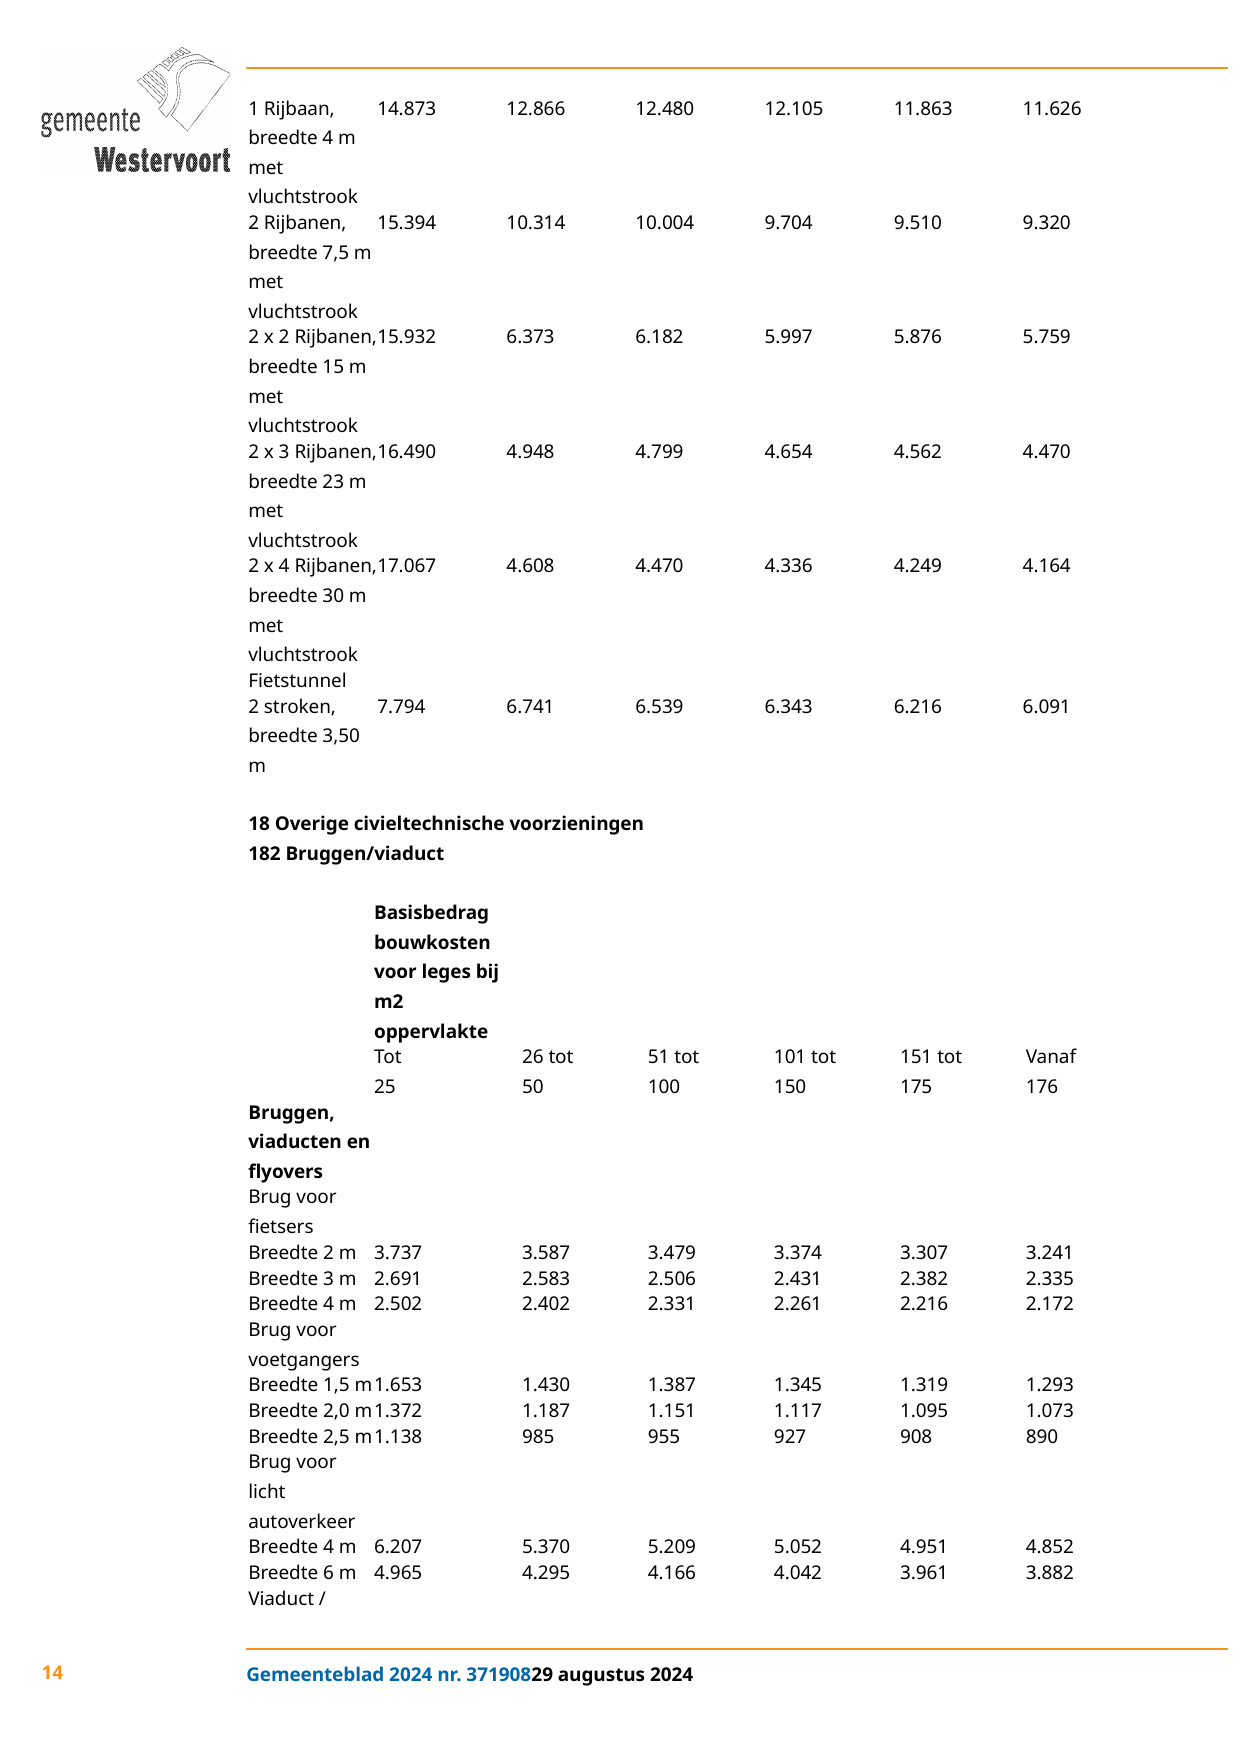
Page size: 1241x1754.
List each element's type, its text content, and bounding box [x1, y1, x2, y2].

table_cell Fietstunnel [248, 667, 377, 693]
text 182 Bruggen/viaduct [248, 840, 1152, 866]
table_cell 5.370 [522, 1534, 648, 1559]
table_cell [900, 1585, 1026, 1611]
table_cell [774, 1585, 900, 1611]
table_header Basisbedrag bouwkosten voor leges bij m2 oppervlakte [374, 900, 522, 1043]
table_cell 1.430 [522, 1372, 648, 1397]
table_cell 2.261 [774, 1291, 900, 1316]
table_cell 2.331 [648, 1291, 774, 1316]
table_cell Breedte 2,0 m [248, 1397, 374, 1423]
table_cell [900, 1099, 1026, 1184]
table_cell Breedte 2 m [248, 1239, 374, 1265]
table_cell Viaduct / [248, 1585, 374, 1611]
table_cell 1 Rijbaan, breedte 4 m met vluchtstrook [248, 95, 377, 209]
table_cell Tot 25 [374, 1044, 522, 1099]
table_cell 3.961 [900, 1559, 1026, 1585]
table_cell 4.164 [1023, 553, 1152, 667]
table_cell 2 Rijbanen, breedte 7,5 m met vluchtstrook [248, 209, 377, 324]
table_cell 5.876 [894, 324, 1022, 438]
table_cell 15.932 [377, 324, 506, 438]
table_cell 2.382 [900, 1265, 1026, 1291]
table_cell 6.741 [506, 693, 635, 778]
table_cell 2 x 4 Rijbanen, breedte 30 m met vluchtstrook [248, 553, 377, 667]
table_cell 6.216 [894, 693, 1022, 778]
table_cell 6.343 [764, 693, 893, 778]
table_cell 1.117 [774, 1397, 900, 1423]
table_cell [374, 1449, 522, 1534]
table_cell [1026, 1449, 1152, 1534]
table_cell [1026, 1585, 1152, 1611]
table_cell 3.737 [374, 1239, 522, 1265]
table_cell 4.336 [764, 553, 893, 667]
table_cell 6.182 [635, 324, 764, 438]
table_cell [377, 667, 506, 693]
table_cell 1.653 [374, 1372, 522, 1397]
table_cell 4.965 [374, 1559, 522, 1585]
table_cell 5.052 [774, 1534, 900, 1559]
table_cell 4.249 [894, 553, 1022, 667]
table_cell [1026, 1099, 1152, 1184]
table_cell 12.105 [764, 95, 893, 209]
table_cell 7.794 [377, 693, 506, 778]
table_cell 1.138 [374, 1423, 522, 1449]
table_cell [648, 1585, 774, 1611]
table_cell 4.799 [635, 438, 764, 553]
table_cell Breedte 6 m [248, 1559, 374, 1585]
table_cell 2.172 [1026, 1291, 1152, 1316]
table_cell 2 stroken, breedte 3,50 m [248, 693, 377, 778]
table_cell 1.073 [1026, 1397, 1152, 1423]
table_cell [374, 1585, 522, 1611]
table_cell 955 [648, 1423, 774, 1449]
table_cell 890 [1026, 1423, 1152, 1449]
table_cell 4.166 [648, 1559, 774, 1585]
table_cell 12.480 [635, 95, 764, 209]
table_cell 1.387 [648, 1372, 774, 1397]
table_cell 2 x 2 Rijbanen, breedte 15 m met vluchtstrook [248, 324, 377, 438]
table_cell 2.502 [374, 1291, 522, 1316]
table_cell [648, 1184, 774, 1239]
table_cell 9.510 [894, 209, 1022, 324]
table_cell Breedte 3 m [248, 1265, 374, 1291]
table_cell 10.314 [506, 209, 635, 324]
table_cell 2 x 3 Rijbanen, breedte 23 m met vluchtstrook [248, 438, 377, 553]
table_cell 11.626 [1023, 95, 1152, 209]
table_cell [774, 1184, 900, 1239]
table_cell 12.866 [506, 95, 635, 209]
table_cell [894, 667, 1022, 693]
table_cell 1.151 [648, 1397, 774, 1423]
table_cell 927 [774, 1423, 900, 1449]
table_cell Breedte 4 m [248, 1291, 374, 1316]
table_cell 4.042 [774, 1559, 900, 1585]
table_cell 4.852 [1026, 1534, 1152, 1559]
table_cell 6.207 [374, 1534, 522, 1559]
table_cell [522, 1099, 648, 1184]
table_cell 3.307 [900, 1239, 1026, 1265]
table_cell 17.067 [377, 553, 506, 667]
table_cell [774, 1316, 900, 1372]
table_cell Breedte 2,5 m [248, 1423, 374, 1449]
table_cell [1026, 1184, 1152, 1239]
table_cell 1.372 [374, 1397, 522, 1423]
table_cell [774, 1449, 900, 1534]
table_cell 1.095 [900, 1397, 1026, 1423]
table_cell 2.431 [774, 1265, 900, 1291]
table_cell 1.319 [900, 1372, 1026, 1397]
table_cell 4.654 [764, 438, 893, 553]
table_cell 1.345 [774, 1372, 900, 1397]
table_cell 151 tot 175 [900, 1044, 1026, 1099]
table_cell 4.470 [1023, 438, 1152, 553]
table_cell 1.187 [522, 1397, 648, 1423]
table_cell 14.873 [377, 95, 506, 209]
table_cell Brug voor fietsers [248, 1184, 374, 1239]
table_cell 2.216 [900, 1291, 1026, 1316]
table_cell [522, 1316, 648, 1372]
table_cell 9.320 [1023, 209, 1152, 324]
table_cell 4.295 [522, 1559, 648, 1585]
table_cell 908 [900, 1423, 1026, 1449]
table_cell 4.470 [635, 553, 764, 667]
table_cell [648, 1316, 774, 1372]
table_header [248, 900, 374, 1043]
text 18 Overige civieltechnische voorzieningen [248, 811, 1152, 836]
table_cell 6.539 [635, 693, 764, 778]
table_cell 101 tot 150 [774, 1044, 900, 1099]
table_cell Brug voor licht autoverkeer [248, 1449, 374, 1534]
table_cell 2.506 [648, 1265, 774, 1291]
table_cell 11.863 [894, 95, 1022, 209]
table_cell [374, 1316, 522, 1372]
table_cell 6.373 [506, 324, 635, 438]
table_cell Brug voor voetgangers [248, 1316, 374, 1372]
table_cell Breedte 4 m [248, 1534, 374, 1559]
table_cell 3.587 [522, 1239, 648, 1265]
table_cell 3.479 [648, 1239, 774, 1265]
table_cell 2.335 [1026, 1265, 1152, 1291]
table_cell [900, 1316, 1026, 1372]
table_cell [774, 1099, 900, 1184]
table_cell 2.402 [522, 1291, 648, 1316]
table_cell [506, 667, 635, 693]
table_cell 3.374 [774, 1239, 900, 1265]
table_cell 3.241 [1026, 1239, 1152, 1265]
table_cell 5.209 [648, 1534, 774, 1559]
table_cell 2.691 [374, 1265, 522, 1291]
table_cell [374, 1099, 522, 1184]
table_cell 3.882 [1026, 1559, 1152, 1585]
table_cell 16.490 [377, 438, 506, 553]
table_cell [648, 1099, 774, 1184]
table_cell [635, 667, 764, 693]
table_cell Vanaf 176 [1026, 1044, 1152, 1099]
table_cell [648, 1449, 774, 1534]
table_cell [900, 1184, 1026, 1239]
table_cell 9.704 [764, 209, 893, 324]
table_cell 4.948 [506, 438, 635, 553]
table_cell 4.608 [506, 553, 635, 667]
table_cell 2.583 [522, 1265, 648, 1291]
table_cell Bruggen, viaducten en flyovers [248, 1099, 374, 1184]
table_cell [248, 1044, 374, 1099]
table_cell 10.004 [635, 209, 764, 324]
table_cell [522, 1449, 648, 1534]
table_cell 15.394 [377, 209, 506, 324]
table_cell 4.951 [900, 1534, 1026, 1559]
table_cell 985 [522, 1423, 648, 1449]
table_cell [900, 1449, 1026, 1534]
table_cell 51 tot 100 [648, 1044, 774, 1099]
table_cell 5.997 [764, 324, 893, 438]
table_cell 5.759 [1023, 324, 1152, 438]
table_cell 6.091 [1023, 693, 1152, 778]
table_cell [374, 1184, 522, 1239]
picture [41, 47, 231, 172]
table_cell 1.293 [1026, 1372, 1152, 1397]
table_cell 26 tot 50 [522, 1044, 648, 1099]
table_cell Breedte 1,5 m [248, 1372, 374, 1397]
table_cell 4.562 [894, 438, 1022, 553]
table_cell [1023, 667, 1152, 693]
table_cell [522, 1184, 648, 1239]
table_cell [522, 1585, 648, 1611]
table_cell [764, 667, 893, 693]
table_cell [1026, 1316, 1152, 1372]
